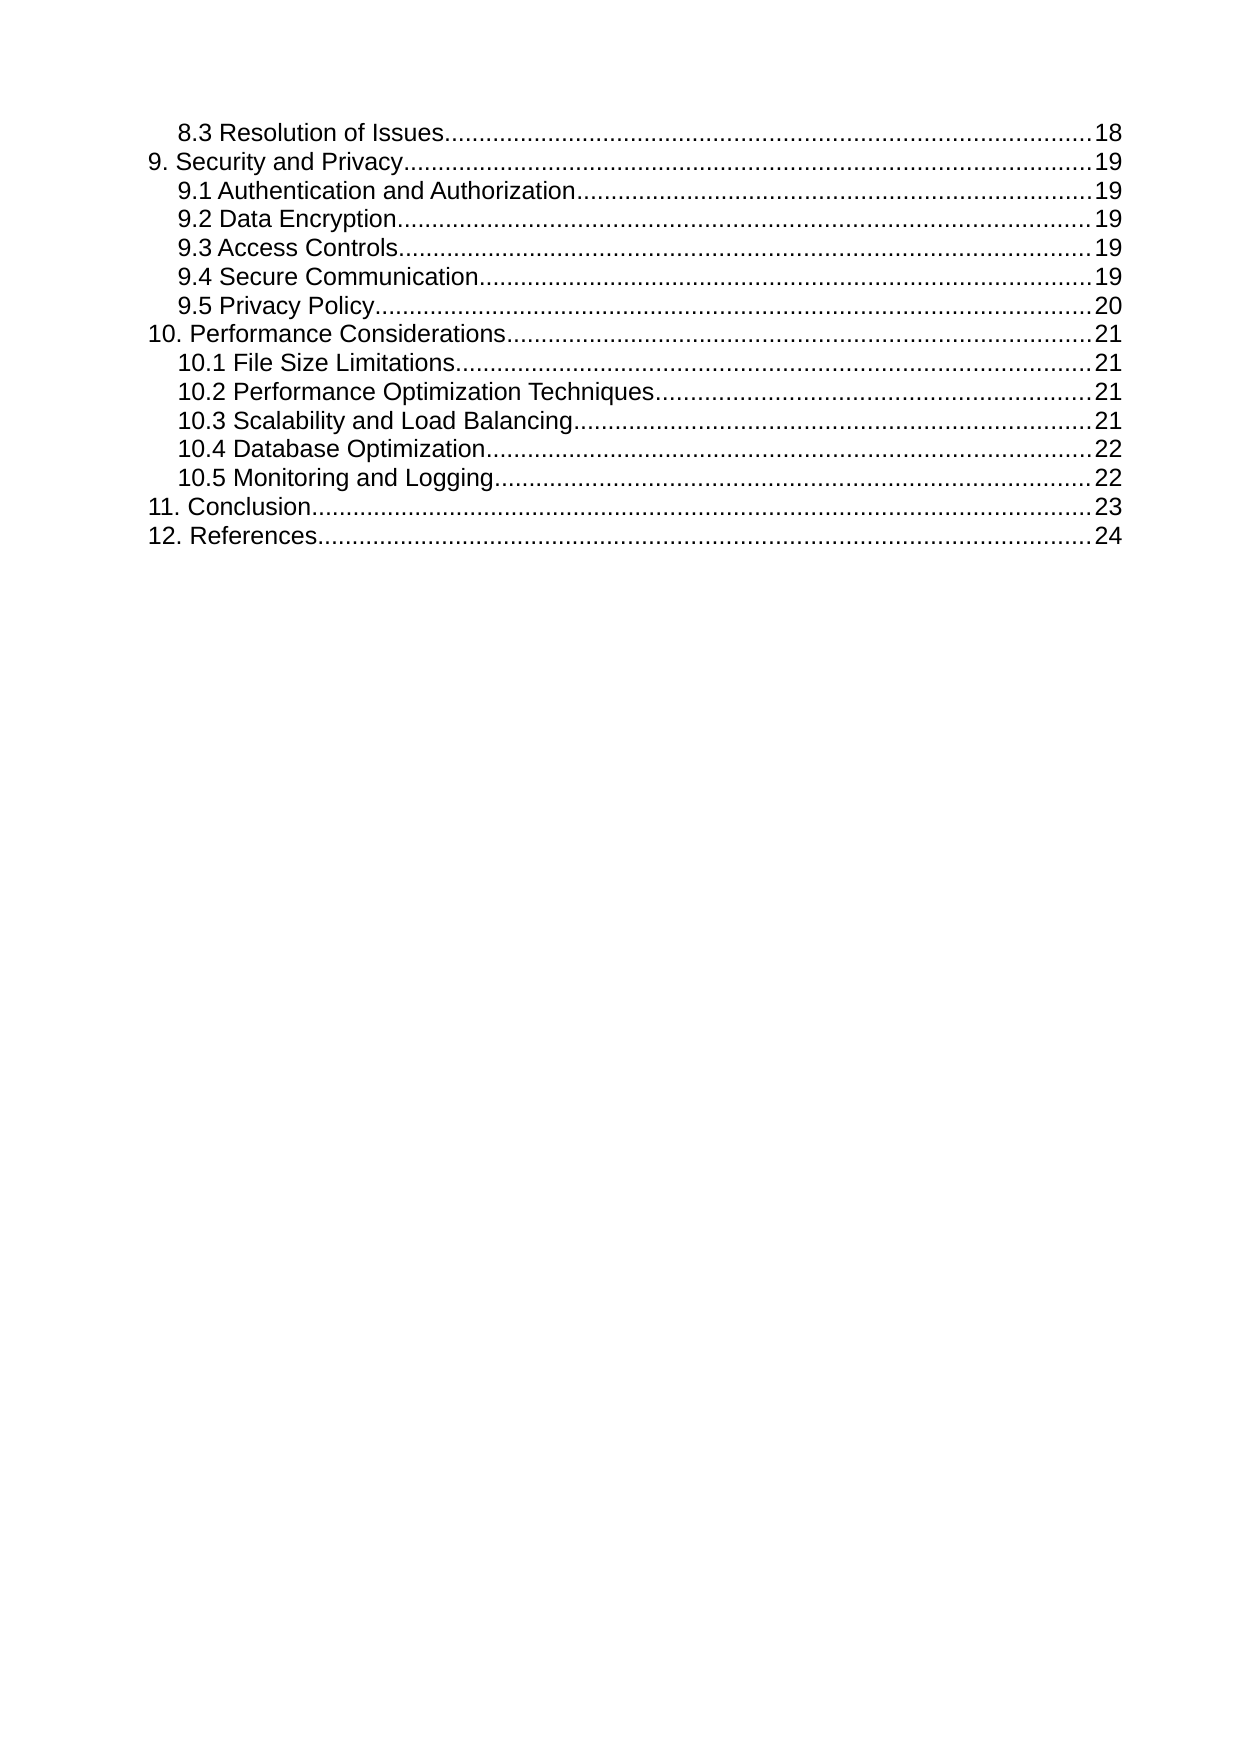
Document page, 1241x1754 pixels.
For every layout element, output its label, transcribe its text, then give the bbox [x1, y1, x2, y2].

text 10.1 File Size Limitations 21 [177, 348, 1122, 377]
text 10.4 Database Optimization 22 [177, 434, 1122, 463]
text 9.3 Access Controls 19 [177, 233, 1122, 262]
text 9.1 Authentication and Authorization 19 [177, 176, 1122, 204]
text 10.3 Scalability and Load Balancing 21 [177, 406, 1122, 434]
text 9. Security and Privacy 19 [148, 147, 1122, 176]
text 10.5 Monitoring and Logging 22 [177, 463, 1122, 492]
text 10.2 Performance Optimization Techniques 21 [177, 377, 1122, 406]
text 10. Performance Considerations 21 [148, 319, 1122, 348]
text 11. Conclusion 23 [148, 492, 1122, 521]
text 9.5 Privacy Policy 20 [177, 291, 1122, 319]
text 8.3 Resolution of Issues 18 [177, 118, 1122, 147]
text 12. References 24 [148, 521, 1122, 549]
text 9.2 Data Encryption 19 [177, 204, 1122, 233]
text 9.4 Secure Communication 19 [177, 262, 1122, 291]
